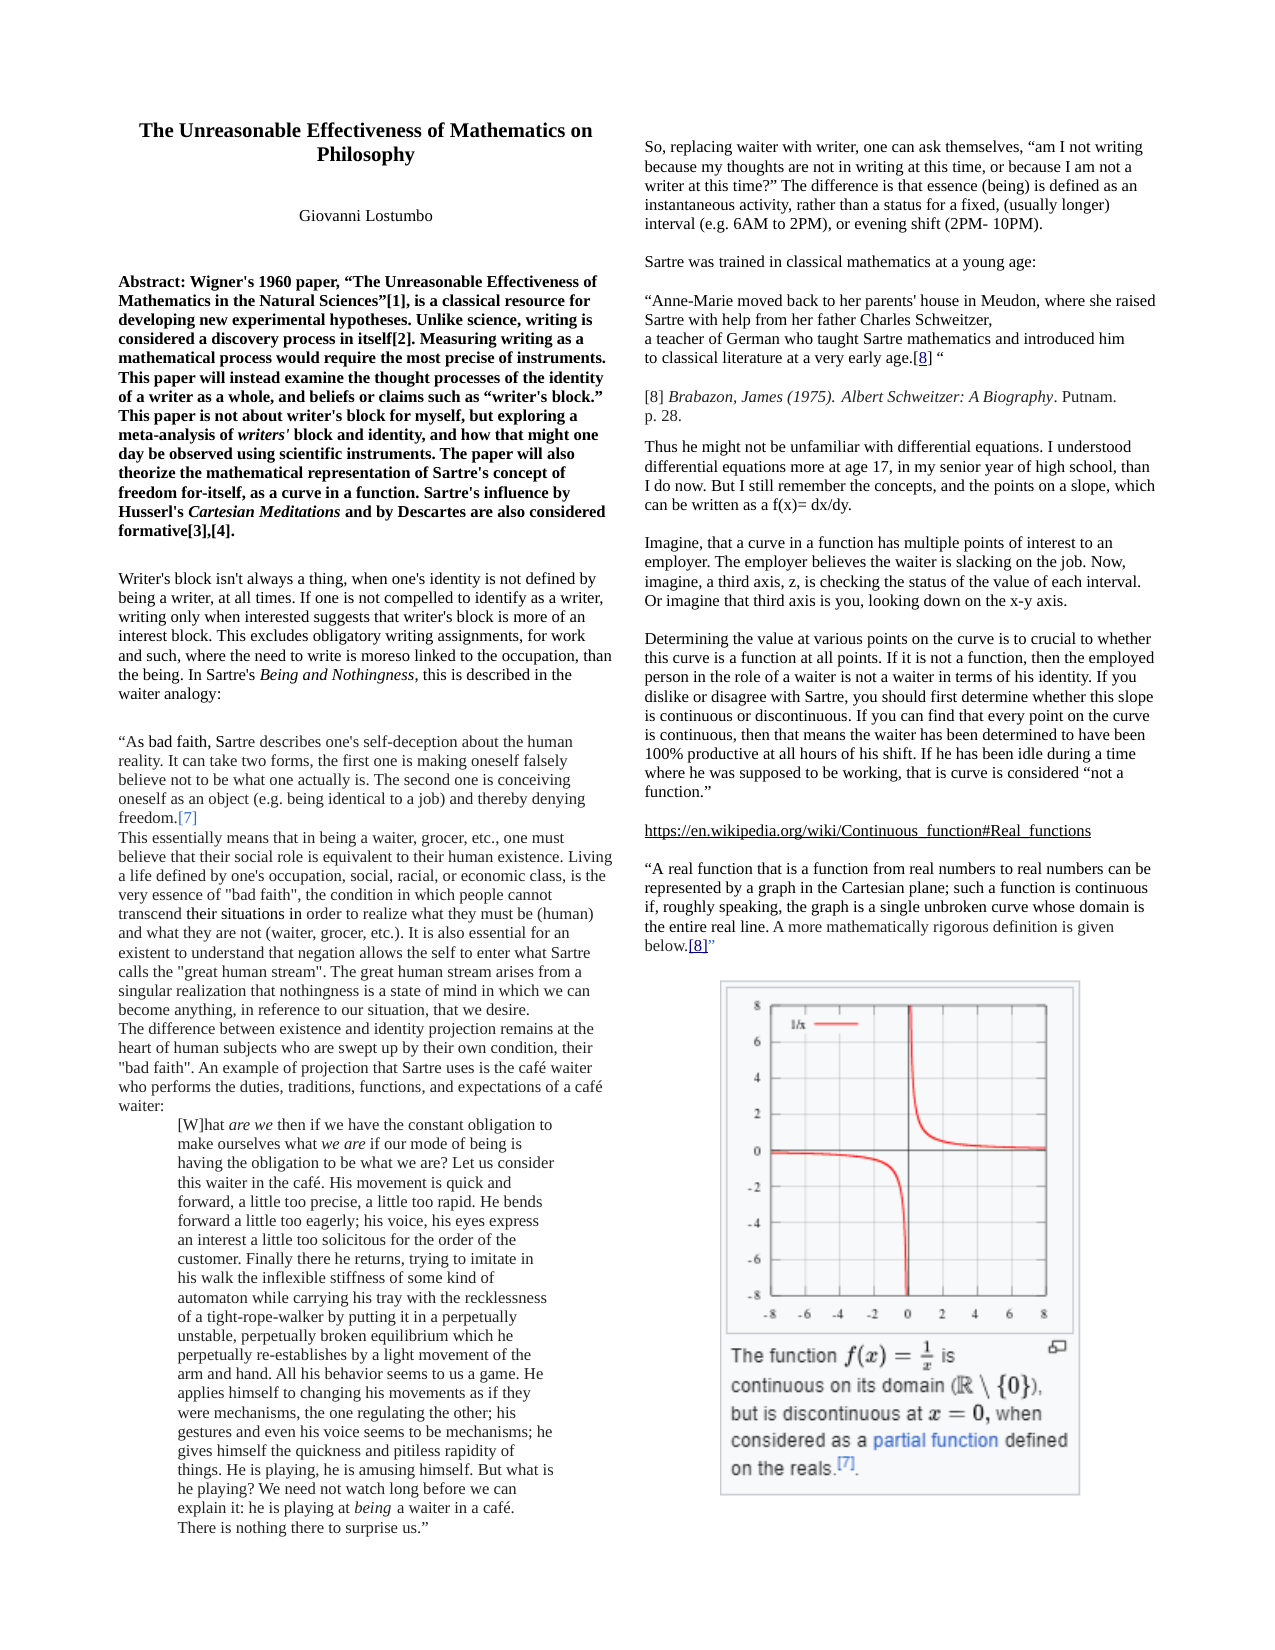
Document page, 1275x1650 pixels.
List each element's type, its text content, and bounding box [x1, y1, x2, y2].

text Thus he might not be unfamiliar with differential equations. I understood differential equations more at age 17, in my senior year of high school, than I do now. But I still remember the concepts, and the points on a slope, which can be written as a f(x)= dx/dy. [644, 437, 1157, 514]
text So, replacing waiter with writer, one can ask themselves, “am I not writing because my thoughts are not in writing at this time, or because I am not a writer at this time?” The difference is that essence (being) is defined as an instantaneous activity, rather than a status for a fixed, (usually longer) interval (e.g. 6AM to 2PM), or evening shift (2PM- 10PM). [644, 137, 1157, 233]
text [8] Brabazon, James (1975). Albert Schweitzer: A Biography. Putnam. p. 28. [644, 386, 1157, 425]
text Writer's block isn't always a thing, when one's identity is not defined by being a writer, at all times. If one is not compelled to identify as a writer, writing only when interested suggests that writer's block is more of an interest block. This excludes obligatory writing assignments, for work and such, where the need to write is moreso linked to the occupation, than the being. In Sartre's Being and Nothingness, this is described in the waiter analogy: [118, 569, 613, 703]
text “A real function that is a function from real numbers to real numbers can be represented by a graph in the Cartesian plane; such a function is continuous if, roughly speaking, the graph is a single unbroken curve whose domain is the entire real line. A more mathematically rigorous definition is given below.[8]” [644, 859, 1157, 955]
text “Anne-Marie moved back to her parents' house in Meudon, where she raised Sartre with help from her father Charles Schweitzer, a teacher of German who taught Sartre mathematics and introduced him to classical literature at a very early age.[8] “ [644, 291, 1157, 367]
text Imagine, that a curve in a function has multiple points of interest to an employer. The employer believes the waiter is slacking on the job. Now, imagine, a third axis, z, is checking the status of the value of each interval. [644, 533, 1157, 591]
text Giovanni Lostumbo [118, 206, 613, 225]
text This essentially means that in being a waiter, grocer, etc., one must believe that their social role is equivalent to their human existence. Living a life defined by one's occupation, social, racial, or economic class, is the very essence of "bad faith", the condition in which people cannot transcend their situations in order to realize what they must be (human) and what they are not (waiter, grocer, etc.). It is also essential for an existent to understand that negation allows the self to enter what Sartre calls the "great human stream". The great human stream arises from a singular realization that nothingness is a state of mind in which we can become anything, in reference to our situation, that we desire. [118, 827, 613, 1019]
text “As bad faith, Sartre describes one's self-deception about the human reality. It can take two forms, the first one is making oneself falsely believe not to be what one actually is. The second one is conceiving oneself as an object (e.g. being identical to a job) and thereby denying freedom.[7] [118, 732, 613, 827]
text The difference between existence and identity projection remains at the heart of human subjects who are swept up by their own condition, their "bad faith". An example of projection that Sartre uses is the café waiter who performs the duties, traditions, functions, and expectations of a café waiter: [118, 1019, 613, 1115]
text https://en.wikipedia.org/wiki/Continuous_function#Real_functions [644, 821, 1157, 840]
text [W]hat are we then if we have the constant obligation to make ourselves what we are if our mode of being is having the obligation to be what we are? Let us consider this waiter in the café. His movement is quick and forward, a little too precise, a little too rapid. He bends forward a little too eagerly; his voice, his eyes express an interest a little too solicitous for the order of the customer. Finally there he returns, trying to imitate in his walk the inflexible stiffness of some kind of automaton while carrying his tray with the recklessness of a tight-rope-walker by putting it in a perpetually unstable, perpetually broken equilibrium which he perpetually re-establishes by a light movement of the arm and hand. All his behavior seems to us a game. He applies himself to changing his movements as if they were mechanisms, the one regulating the other; his gestures and even his voice seems to be mechanisms; he gives himself the quickness and pitiless rapidity of things. He is playing, he is amusing himself. But what is he playing? We need not watch long before we can explain it: he is playing at being a waiter in a café. There is nothing there to surprise us.” [177, 1115, 554, 1537]
text Sartre was trained in classical mathematics at a young age: [644, 252, 1157, 271]
picture [720, 976, 1082, 1502]
text Or imagine that third axis is you, looking down on the x-y axis. [644, 591, 1157, 610]
text Determining the value at various points on the curve is to crucial to whether this curve is a function at all points. If it is not a function, then the employed person in the role of a waiter is not a waiter in terms of his identity. If you dislike or disagree with Sartre, you should first determine whether this slope is continuous or discontinuous. If you can find that every point on the curve is continuous, then that means the waiter has been determined to have been 100% productive at all hours of his shift. If he has been idle during a time where he was supposed to be working, that is curve is considered “not a function.” [644, 629, 1157, 801]
text The Unreasonable Effectiveness of Mathematics on Philosophy [118, 118, 613, 166]
text Abstract: Wigner's 1960 paper, “The Unreasonable Effectiveness of Mathematics in the Natural Sciences”[1], is a classical resource for developing new experimental hypotheses. Unlike science, writing is considered a discovery process in itself[2]. Measuring writing as a mathematical process would require the most precise of instruments. This paper will instead examine the thought processes of the identity of a writer as a whole, and beliefs or claims such as “writer's block.” This paper is not about writer's block for myself, but exploring a meta-analysis of writers' block and identity, and how that might one day be observed using scientific instruments. The paper will also theorize the mathematical representation of Sartre's concept of freedom for-itself, as a curve in a function. Sartre's influence by Husserl's Cartesian Meditations and by Descartes are also considered formative[3],[4]. [118, 272, 613, 540]
